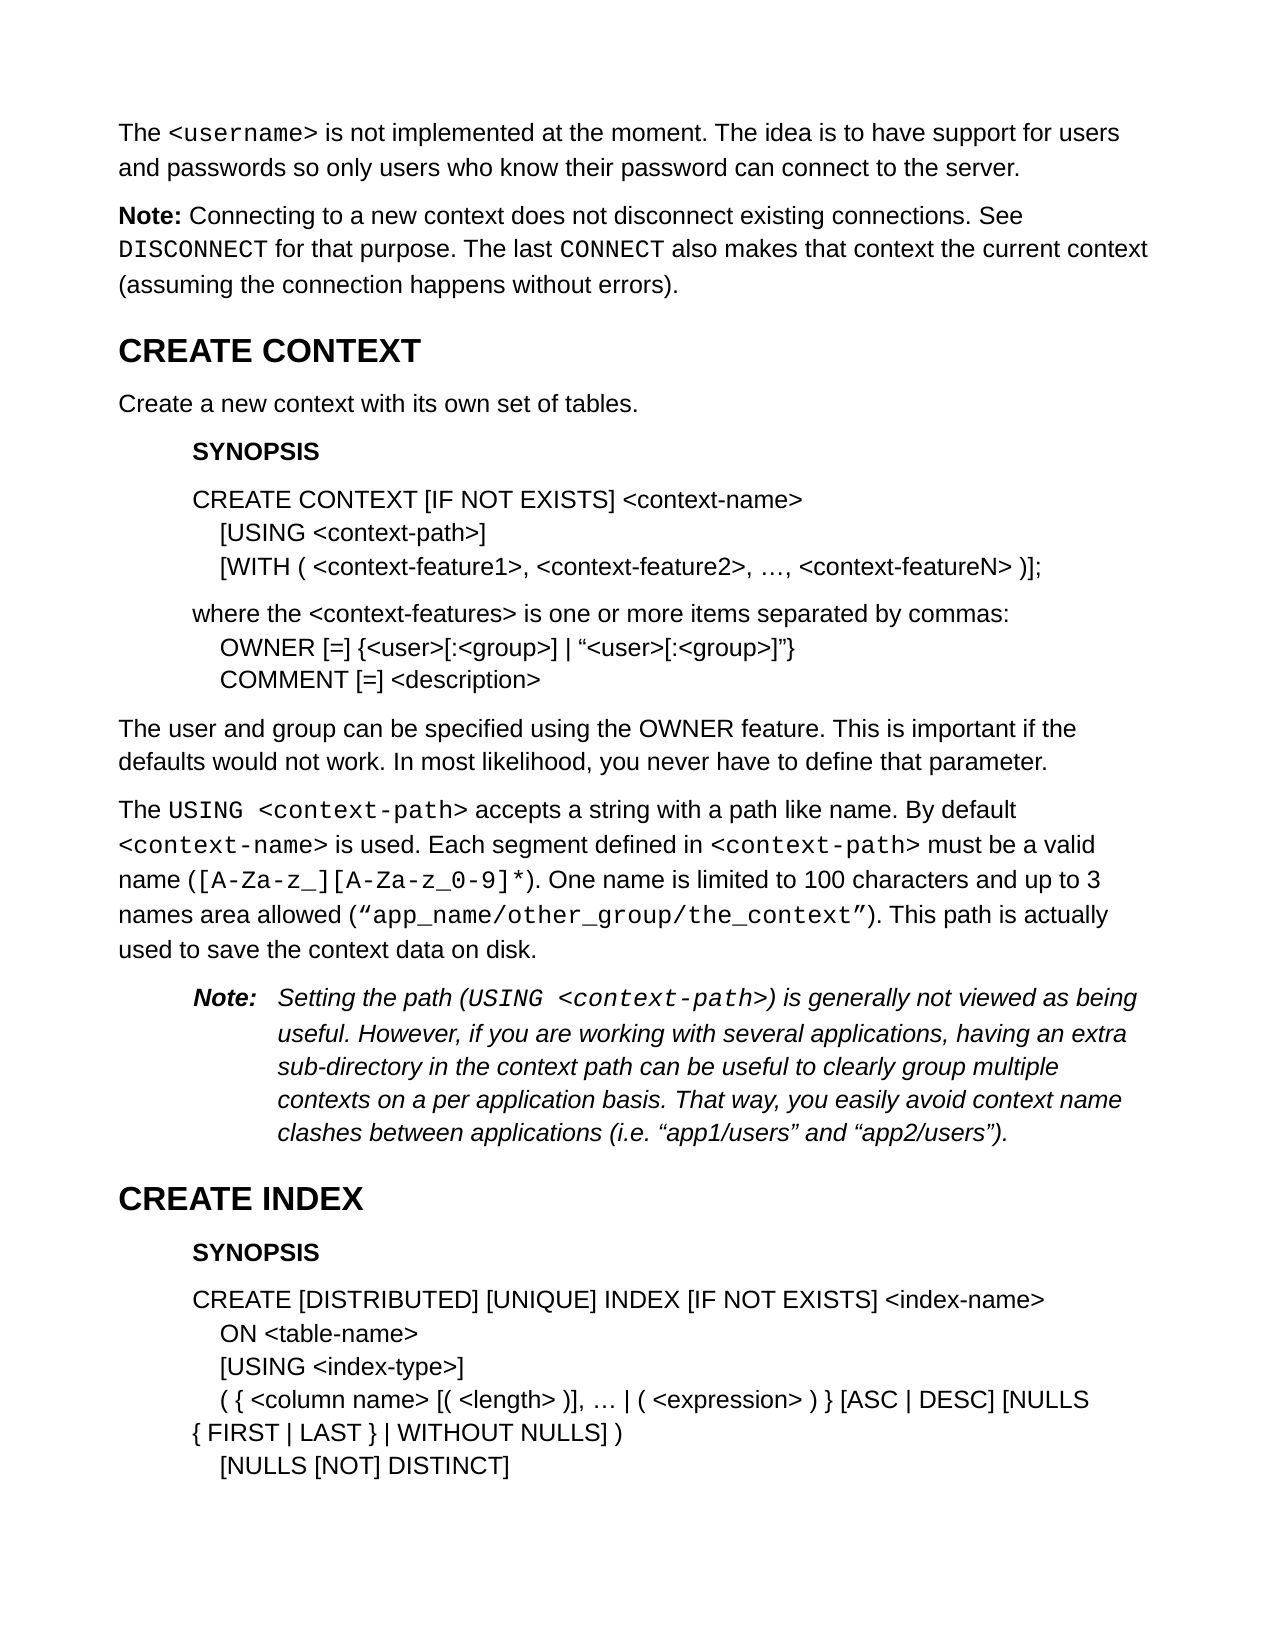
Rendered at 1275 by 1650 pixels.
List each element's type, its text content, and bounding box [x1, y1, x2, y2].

text Note: Connecting to a new context does not disconnect existing connections. See DISCONNECT for that purpose. The last CONNECT also makes that context the current context (assuming the connection happens without errors). [118, 201, 1157, 298]
text SYNOPSIS [192, 1237, 1157, 1266]
text The user and group can be specified using the OWNER feature. This is important if the defaults would not work. In most likelihood, you never have to define that parameter. [118, 713, 1157, 775]
text where the <context-features> is one or more items separated by commas: OWNER [=] {<user>[:<group>] | “<user>[:<group>]”} COMMENT [=] <description> [192, 599, 1157, 694]
subtitle CREATE INDEX [118, 1179, 1157, 1217]
subtitle CREATE CONTEXT [118, 331, 1157, 369]
text Note: Setting the path (USING <context-path>) is generally not viewed as being useful. However, if you are working with several applications, having an extra sub-directory in the context path can be useful to clearly group multiple contexts on a per application basis. That way, you easily avoid context name clashes between applications (i.e. “app1/users” and “app2/users”). [193, 983, 1157, 1146]
text CREATE CONTEXT [IF NOT EXISTS] <context-name> [USING <context-path>] [WITH ( <context-feature1>, <context-feature2>, …, <context-featureN> )]; [192, 485, 1157, 580]
text SYNOPSIS [192, 437, 1157, 466]
text CREATE [DISTRIBUTED] [UNIQUE] INDEX [IF NOT EXISTS] <index-name> ON <table-name> [USING <index-type>] ( { <column name> [( <length> )], … | ( <expression> ) } [ASC | DESC] [NULLS { FIRST | LAST } | WITHOUT NULLS] ) [NULLS [NOT] DISTINCT] [192, 1286, 1157, 1479]
text Create a new context with its own set of tables. [118, 389, 1157, 418]
text The USING <context-path> accepts a string with a path like name. By default <context-name> is used. Each segment defined in <context-path> must be a valid name ([A-Za-z_][A-Za-z_0-9]*). One name is limited to 100 characters and up to 3 names area allowed (“app_name/other_group/the_context”). This path is actually used to save the context data on disk. [118, 794, 1157, 964]
text The <username> is not implemented at the moment. The idea is to have support for users and passwords so only users who know their password can connect to the server. [118, 118, 1157, 182]
